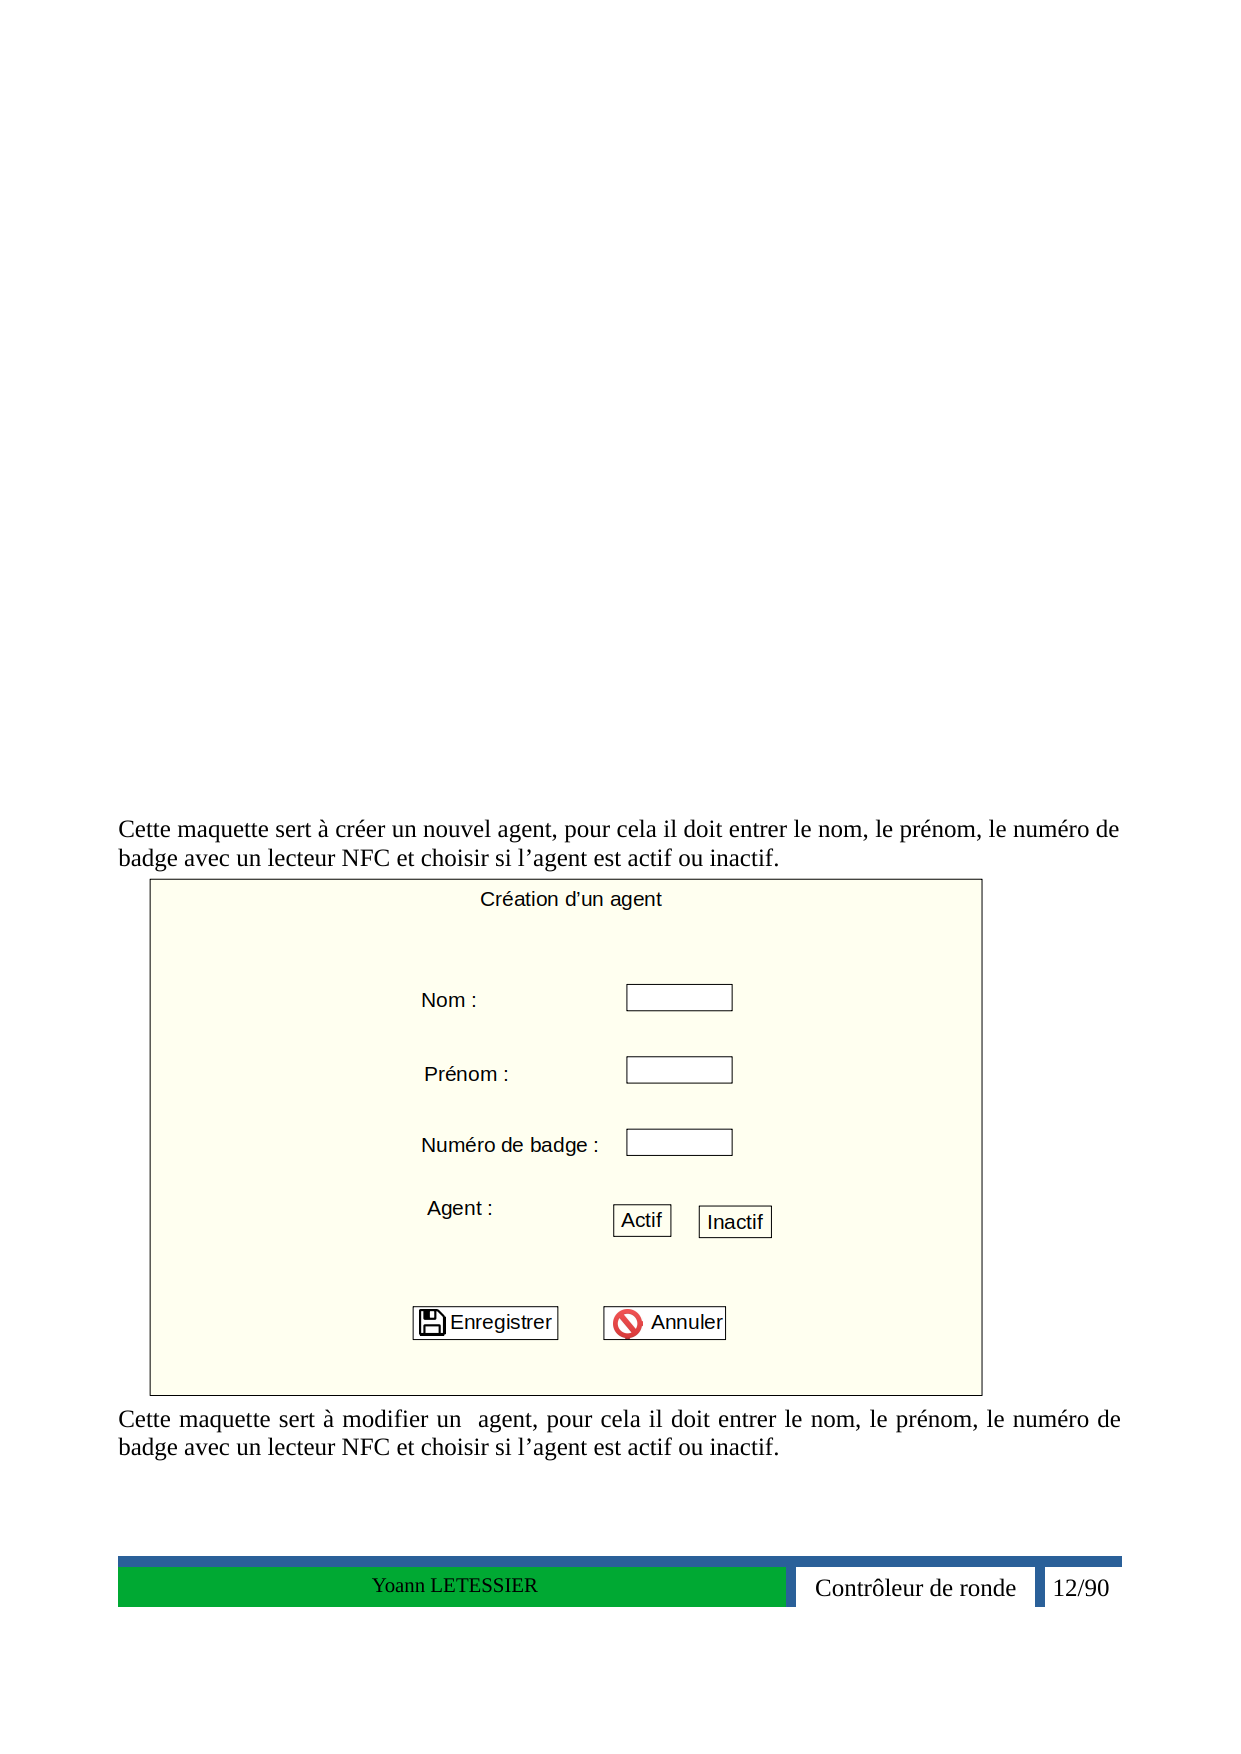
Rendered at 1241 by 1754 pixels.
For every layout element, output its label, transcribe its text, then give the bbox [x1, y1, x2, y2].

picture [134, 876, 993, 1404]
text Cette maquette sert à créer un nouvel agent, pour cela il doit entrer le nom, le prénom, le numéro de badge avec un lecteur NFC et choisir si l’agent est actif ou inactif. [118, 814, 1122, 872]
text Cette maquette sert à modifier un agent, pour cela il doit entrer le nom, le prénom, le numéro de badge avec un lecteur NFC et choisir si l’agent est actif ou inactif. [118, 1404, 1122, 1461]
